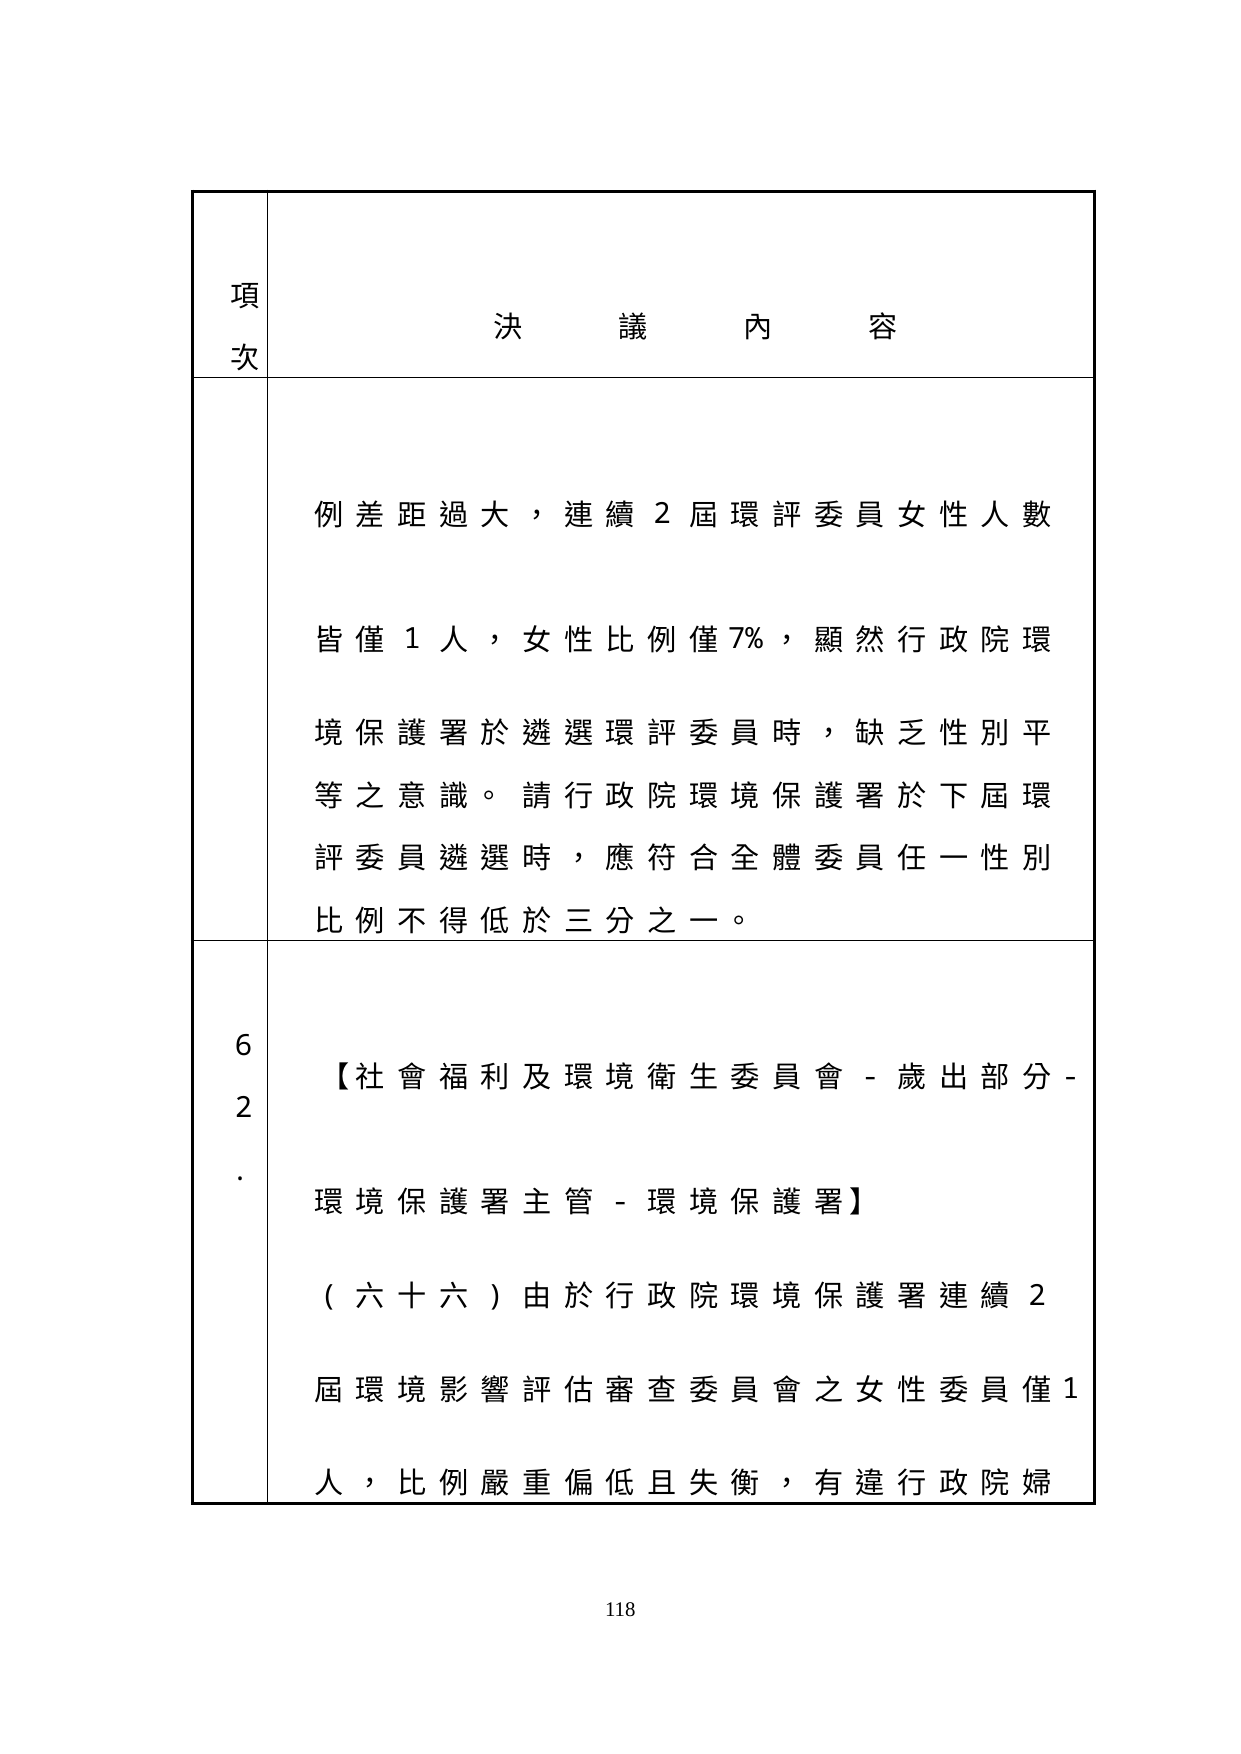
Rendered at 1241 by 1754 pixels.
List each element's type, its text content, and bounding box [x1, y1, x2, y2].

table_cell 例差距過大，連續2屆環評委員女性人數皆僅1人，女性比例僅7%，顯然行政院環境保護署於遴選環評委員時，缺乏性別平等之意識。請行政院環境保護署於下屆環評委員遴選時，應符合全體委員任一性別比例不得低於三分之一。 [268, 378, 1093, 939]
table_cell 【社會福利及環境衛生委員會-歲出部分-環境保護署主管-環境保護署】 (六十六)由於行政院環境保護署連續2屆環境影響評估審查委員會之女性委員僅1人，比例嚴重偏低且失衡，有違行政院婦 [268, 941, 1093, 1502]
table_cell [194, 378, 267, 939]
table_header 決 議 內 容 [268, 193, 1093, 377]
table_header 項次 [194, 193, 267, 377]
table_cell 62. [194, 941, 267, 1502]
